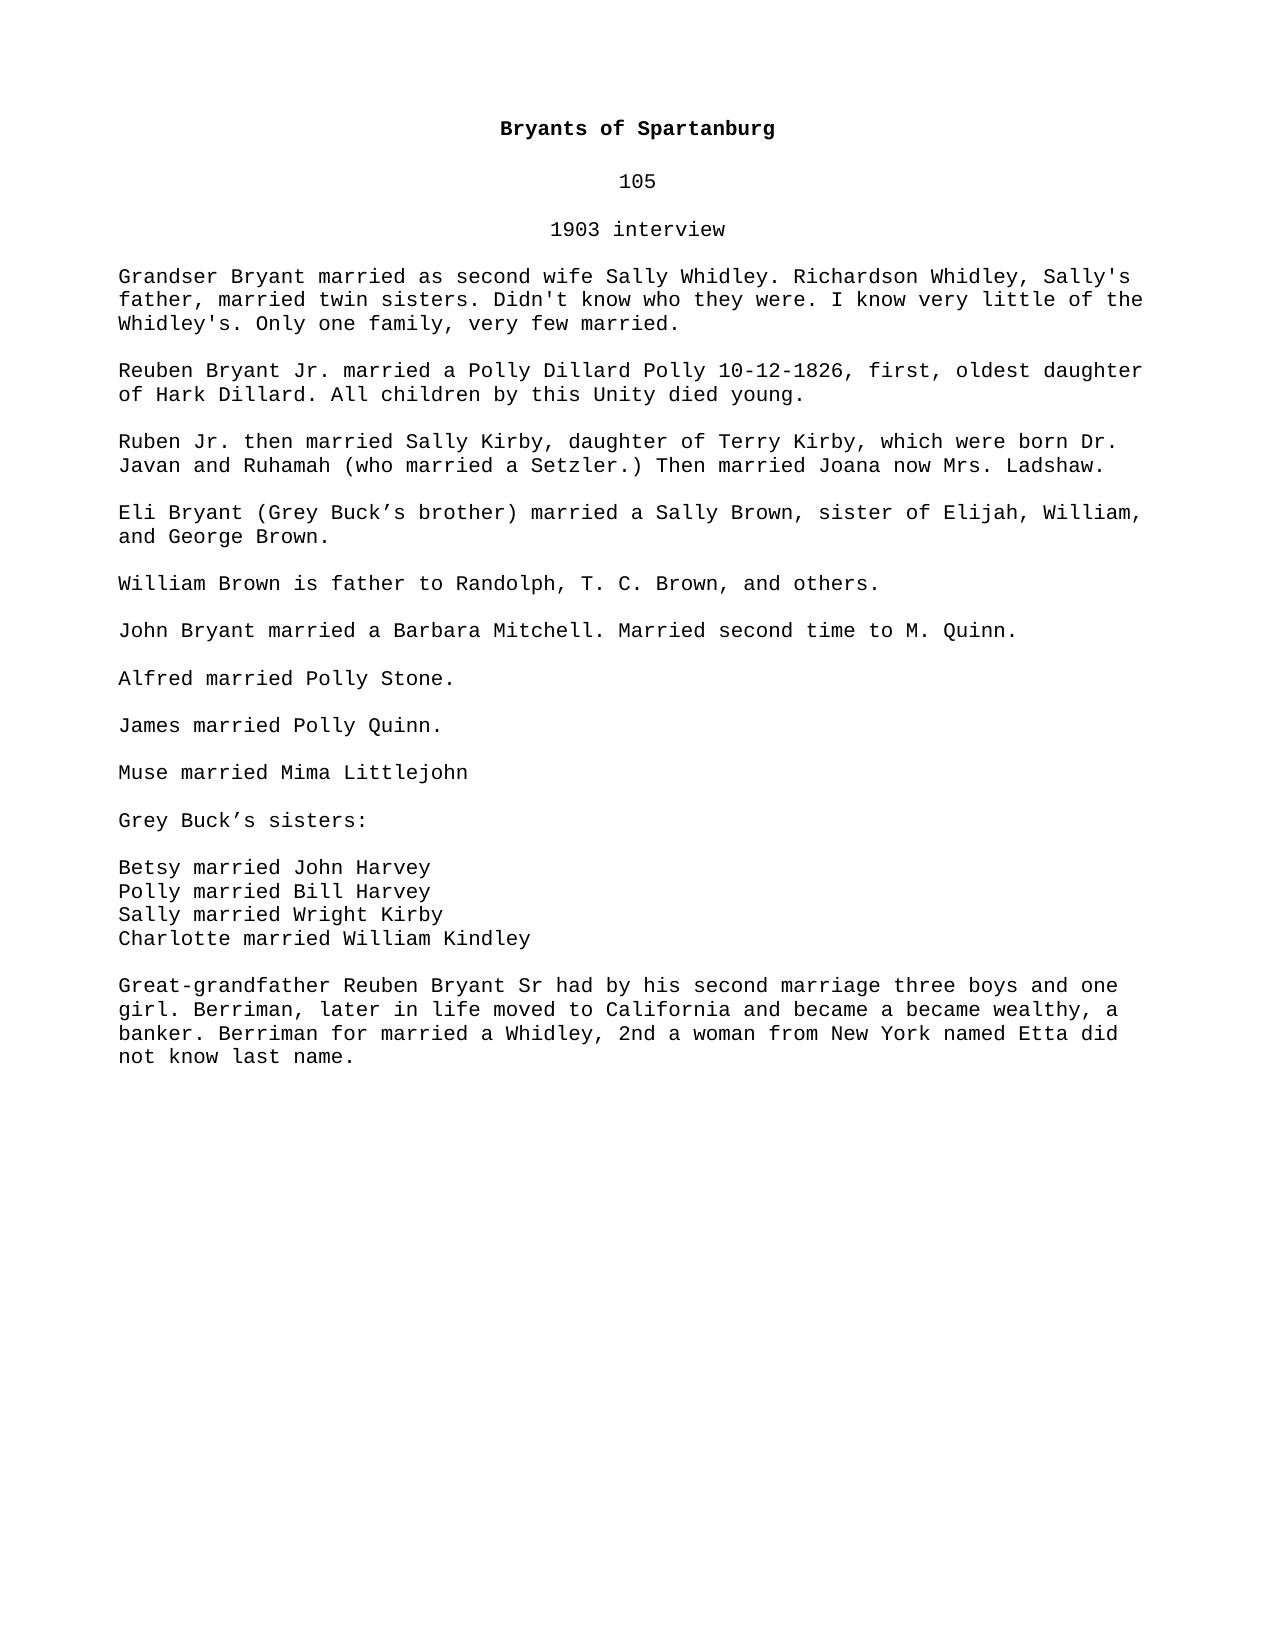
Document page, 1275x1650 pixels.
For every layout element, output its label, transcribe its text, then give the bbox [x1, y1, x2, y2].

text Grandser Bryant married as second wife Sally Whidley. Richardson Whidley, Sally's father, married twin sisters. Didn't know who they were. I know very little of the Whidley's. Only one family, very few married. [118, 266, 1157, 337]
text 105 [118, 171, 1157, 195]
text Charlotte married William Kindley [118, 928, 1157, 952]
text Sally married Wright Kirby [118, 904, 1157, 928]
text Alfred married Polly Stone. [118, 668, 1157, 691]
text James married Polly Quinn. [118, 715, 1157, 739]
text Ruben Jr. then married Sally Kirby, daughter of Terry Kirby, which were born Dr. Javan and Ruhamah (who married a Setzler.) Then married Joana now Mrs. Ladshaw. [118, 431, 1157, 479]
text Grey Buck’s sisters: [118, 810, 1157, 833]
text William Brown is father to Randolph, T. C. Brown, and others. [118, 573, 1157, 597]
text Betsy married John Harvey [118, 857, 1157, 881]
text 1903 interview [118, 218, 1157, 242]
text John Bryant married a Barbara Mitchell. Married second time to M. Quinn. [118, 621, 1157, 644]
text Eli Bryant (Grey Buck’s brother) married a Sally Brown, sister of Elijah, William, and George Brown. [118, 502, 1157, 549]
text Reuben Bryant Jr. married a Polly Dillard Polly 10-12-1826, first, oldest daughter of Hark Dillard. All children by this Unity died young. [118, 360, 1157, 408]
text Polly married Bill Harvey [118, 881, 1157, 904]
text Muse married Mima Littlejohn [118, 762, 1157, 786]
text Great-grandfather Reuben Bryant Sr had by his second marriage three boys and one girl. Berriman, later in life moved to California and became a became wealthy, a banker. Berriman for married a Whidley, 2nd a woman from New York named Etta did not know last name. [118, 975, 1157, 1070]
